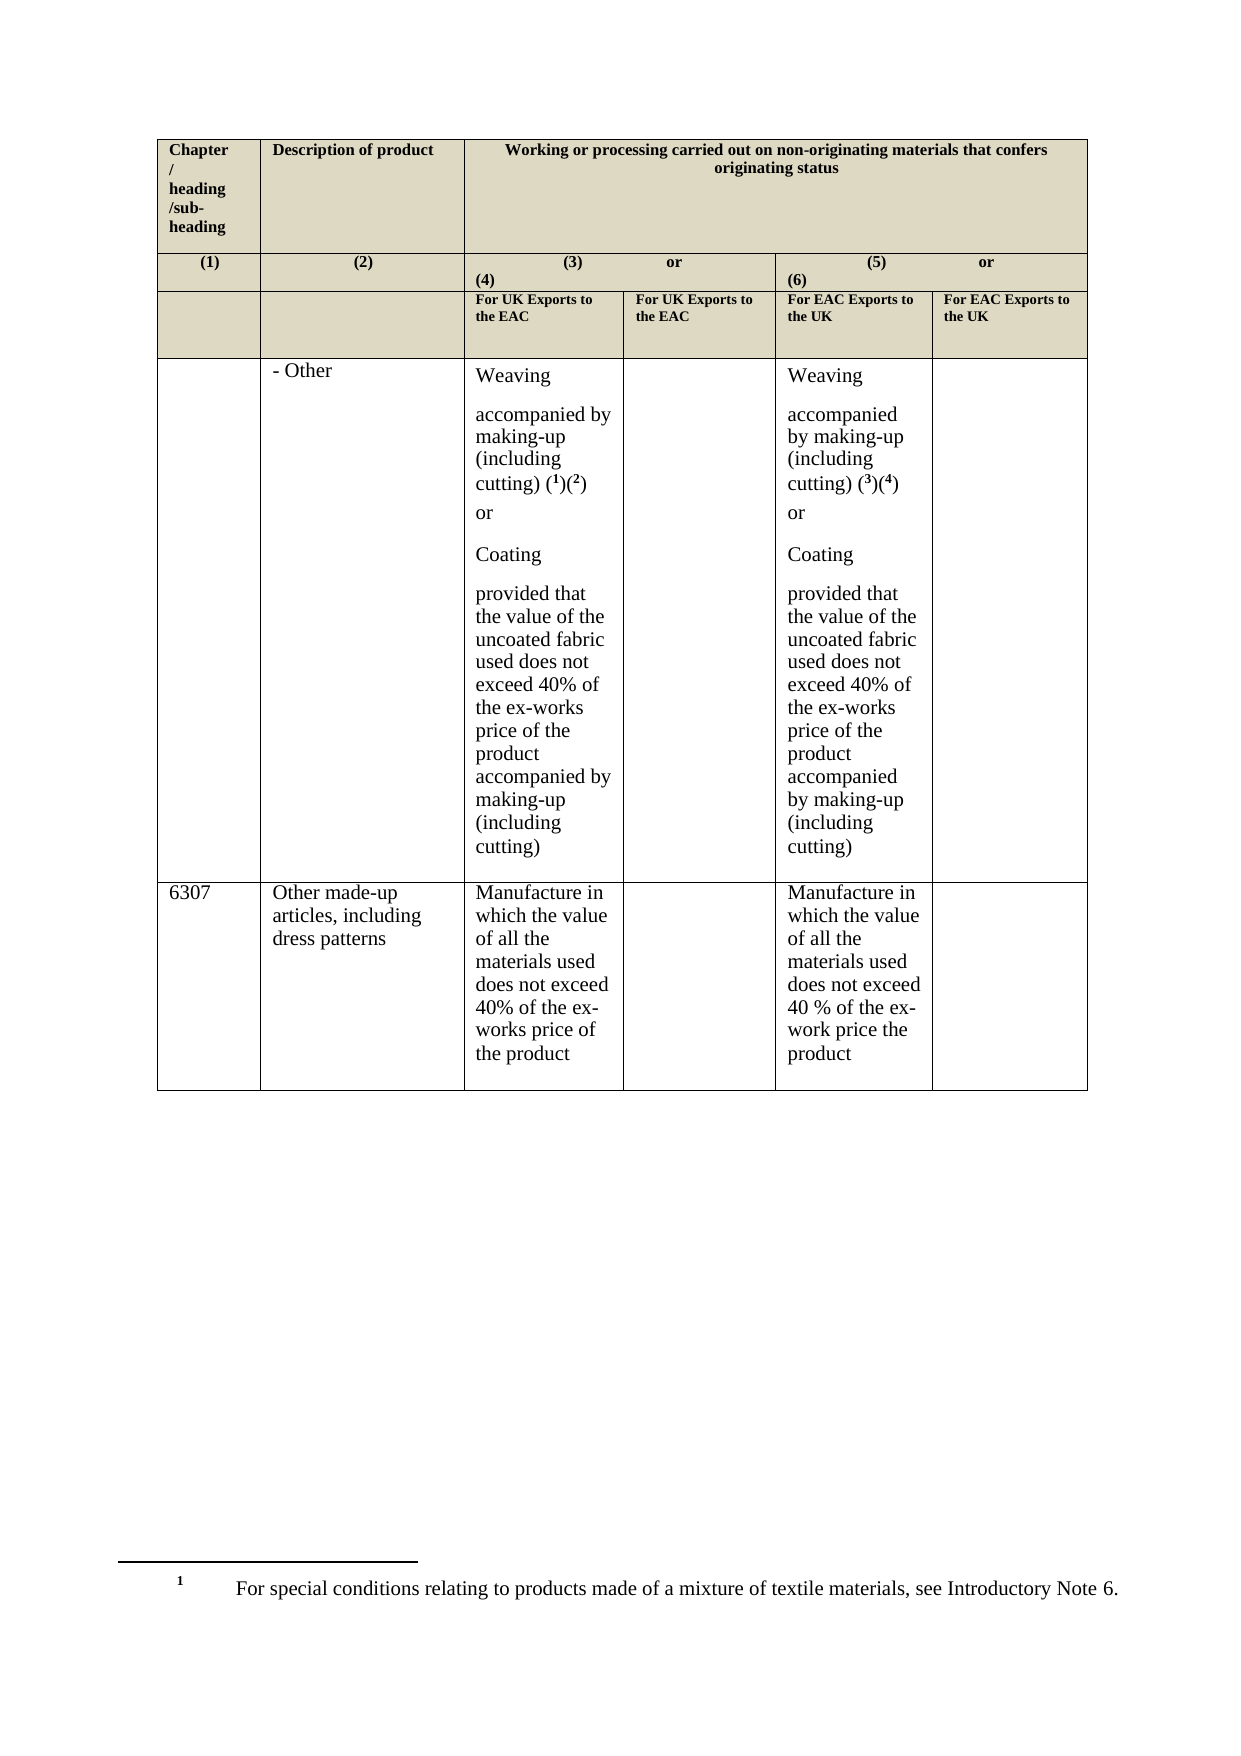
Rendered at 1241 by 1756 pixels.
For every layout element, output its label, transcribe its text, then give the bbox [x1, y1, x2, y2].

table_cell [158, 1019, 260, 1042]
table_cell accompanied [776, 766, 932, 788]
table_cell making-up [465, 426, 623, 449]
table_cell 40% of the ex- [465, 996, 623, 1019]
table_cell [932, 272, 1087, 291]
table_cell cutting) [776, 834, 932, 882]
table_cell exceed 40% of [465, 674, 623, 697]
table_cell the ex-works [776, 697, 932, 720]
table_cell [624, 272, 775, 291]
table_cell [624, 359, 775, 882]
table_cell or [465, 498, 623, 541]
table_cell (including [776, 449, 932, 470]
table_cell which the value [776, 905, 932, 928]
table_cell [158, 905, 260, 928]
table_cell [261, 974, 464, 996]
table_cell [261, 292, 464, 358]
table_cell materials used [776, 951, 932, 973]
table_cell [261, 426, 464, 449]
table_cell For EAC Exports to the UK [933, 292, 1087, 358]
table_cell (1) [158, 254, 260, 272]
table_cell accompanied by [465, 404, 623, 426]
table_cell the value of the [465, 605, 623, 628]
table_cell [261, 404, 464, 426]
table_cell Coating [776, 541, 932, 583]
table_cell [261, 951, 464, 973]
table_header Description of product [261, 140, 464, 253]
table_cell [933, 359, 1087, 882]
table_cell - Other [261, 359, 464, 403]
table_cell 6307 [158, 883, 260, 905]
table_cell cutting) [465, 834, 623, 882]
table_cell articles, including [261, 905, 464, 928]
table_cell provided that [776, 583, 932, 605]
table_cell making-up [465, 789, 623, 811]
table_cell (including [465, 449, 623, 470]
table_cell (5) [776, 254, 932, 272]
table_cell of all the [465, 928, 623, 951]
table_cell which the value [465, 905, 623, 928]
table_cell [624, 883, 775, 1090]
table_cell used does not [465, 651, 623, 674]
table_cell [261, 541, 464, 882]
table_cell product [776, 1042, 932, 1090]
table_cell [261, 996, 464, 1019]
table_cell work price the [776, 1019, 932, 1042]
table_cell (including [776, 811, 932, 834]
table_cell [158, 951, 260, 973]
table_cell the value of the [776, 605, 932, 628]
table_cell For EAC Exports to the UK [776, 292, 932, 358]
table_cell or [932, 254, 1087, 272]
table_cell price of the [776, 720, 932, 743]
table_cell Weaving [776, 359, 932, 403]
table_cell [158, 359, 260, 882]
table_cell [158, 974, 260, 996]
table_cell materials used [465, 951, 623, 973]
table_cell [261, 1019, 464, 1042]
table_cell of all the [776, 928, 932, 951]
table_cell accompanied by [465, 766, 623, 788]
table_cell [158, 928, 260, 951]
table_cell Manufacture in [776, 883, 932, 905]
table_cell (2) [261, 254, 464, 272]
table_cell exceed 40% of [776, 674, 932, 697]
table_cell [158, 272, 260, 291]
table_cell For UK Exports to the EAC [624, 292, 775, 358]
table_cell or [776, 498, 932, 541]
table_header Chapter/heading/sub-heading [158, 140, 260, 253]
table_cell For UK Exports to the EAC [465, 292, 623, 358]
table_cell [158, 996, 260, 1019]
table_cell [933, 883, 1087, 1090]
table_cell (6) [776, 272, 932, 291]
table_cell accompanied [776, 404, 932, 426]
table_cell works price of [465, 1019, 623, 1042]
table_cell the ex-works [465, 697, 623, 720]
table_cell Coating [465, 541, 623, 583]
table_cell (4) [465, 272, 624, 291]
table_cell by making-up [776, 426, 932, 449]
table_cell dress patterns [261, 928, 464, 951]
table_cell [261, 449, 464, 470]
table_cell used does not [776, 651, 932, 674]
table_cell (3) [465, 254, 624, 272]
table_cell [261, 498, 464, 541]
table_cell does not exceed [776, 974, 932, 996]
table_cell [158, 292, 260, 358]
table_cell Manufacture in [465, 883, 623, 905]
table_cell the product [465, 1042, 623, 1090]
table_cell product [776, 743, 932, 766]
table_cell does not exceed [465, 974, 623, 996]
table_cell by making-up [776, 789, 932, 811]
text 1 For special conditions relating to products made of a mixture of textile materials, see Introductory Note 6. [177, 1575, 1134, 1601]
table_cell uncoated fabric [776, 628, 932, 651]
table_cell cutting) (3)(4) [776, 470, 932, 498]
table_cell product [465, 743, 623, 766]
table_header Working or processing carried out on non-originating materials that confers originating status [465, 140, 1087, 253]
table_cell price of the [465, 720, 623, 743]
table_cell 40 % of the ex- [776, 996, 932, 1019]
table_cell [261, 272, 464, 291]
table_cell [261, 1042, 464, 1090]
table_cell uncoated fabric [465, 628, 623, 651]
table_cell (including [465, 811, 623, 834]
table_cell [261, 470, 464, 498]
table_cell Weaving [465, 359, 623, 403]
table_cell provided that [465, 583, 623, 605]
table_cell [158, 1042, 260, 1090]
table_cell Other made-up [261, 883, 464, 905]
table_cell or [624, 254, 775, 272]
table_cell cutting) (1)(2) [465, 470, 623, 498]
